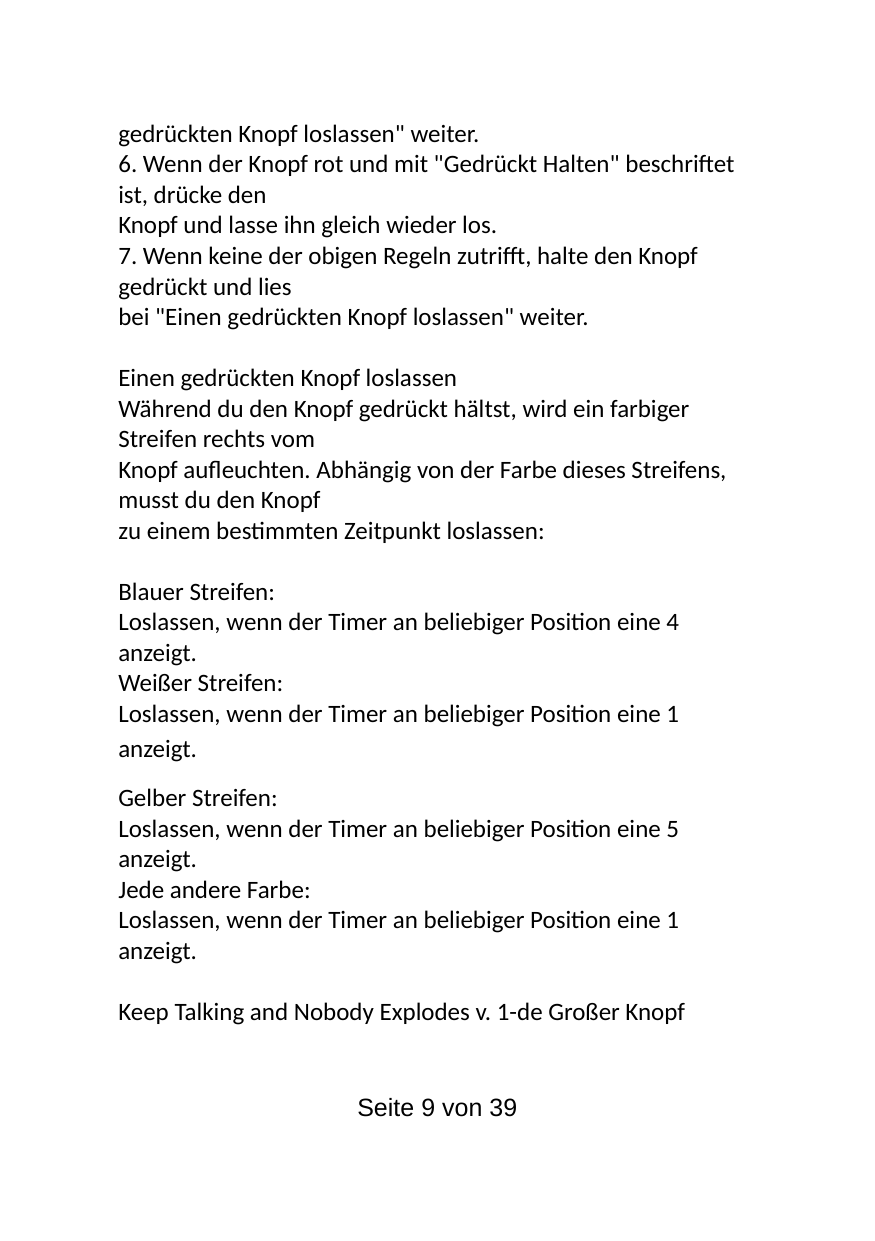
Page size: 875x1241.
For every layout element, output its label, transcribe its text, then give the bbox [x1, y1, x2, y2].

text Knopf aufleuchten. Abhängig von der Farbe dieses Streifens, musst du den Knopf [118, 454, 756, 515]
text 7. Wenn keine der obigen Regeln zutrifft, halte den Knopf gedrückt und lies [118, 240, 756, 301]
text Knopf und lasse ihn gleich wieder los. [118, 210, 756, 240]
text 6. Wenn der Knopf rot und mit "Gedrückt Halten" beschriftet ist, drücke den [118, 149, 756, 210]
text zu einem bestimmten Zeitpunkt loslassen: [118, 515, 756, 545]
text Einen gedrückten Knopf loslassen [118, 362, 756, 393]
text Loslassen, wenn der Timer an beliebiger Position eine 1 anzeigt. [118, 698, 756, 763]
text Loslassen, wenn der Timer an beliebiger Position eine 4 anzeigt. [118, 606, 756, 667]
text Während du den Knopf gedrückt hältst, wird ein farbiger Streifen rechts vom [118, 393, 756, 454]
text Weißer Streifen: [118, 667, 756, 698]
text Blauer Streifen: [118, 576, 756, 606]
text Keep Talking and Nobody Explodes v. 1-de Großer Knopf [118, 996, 756, 1027]
text Gelber Streifen: [118, 783, 756, 813]
text gedrückten Knopf loslassen" weiter. [118, 118, 756, 149]
text Jede andere Farbe: [118, 874, 756, 905]
text Loslassen, wenn der Timer an beliebiger Position eine 5 anzeigt. [118, 813, 756, 874]
text Loslassen, wenn der Timer an beliebiger Position eine 1 anzeigt. [118, 905, 756, 966]
text bei "Einen gedrückten Knopf loslassen" weiter. [118, 301, 756, 332]
